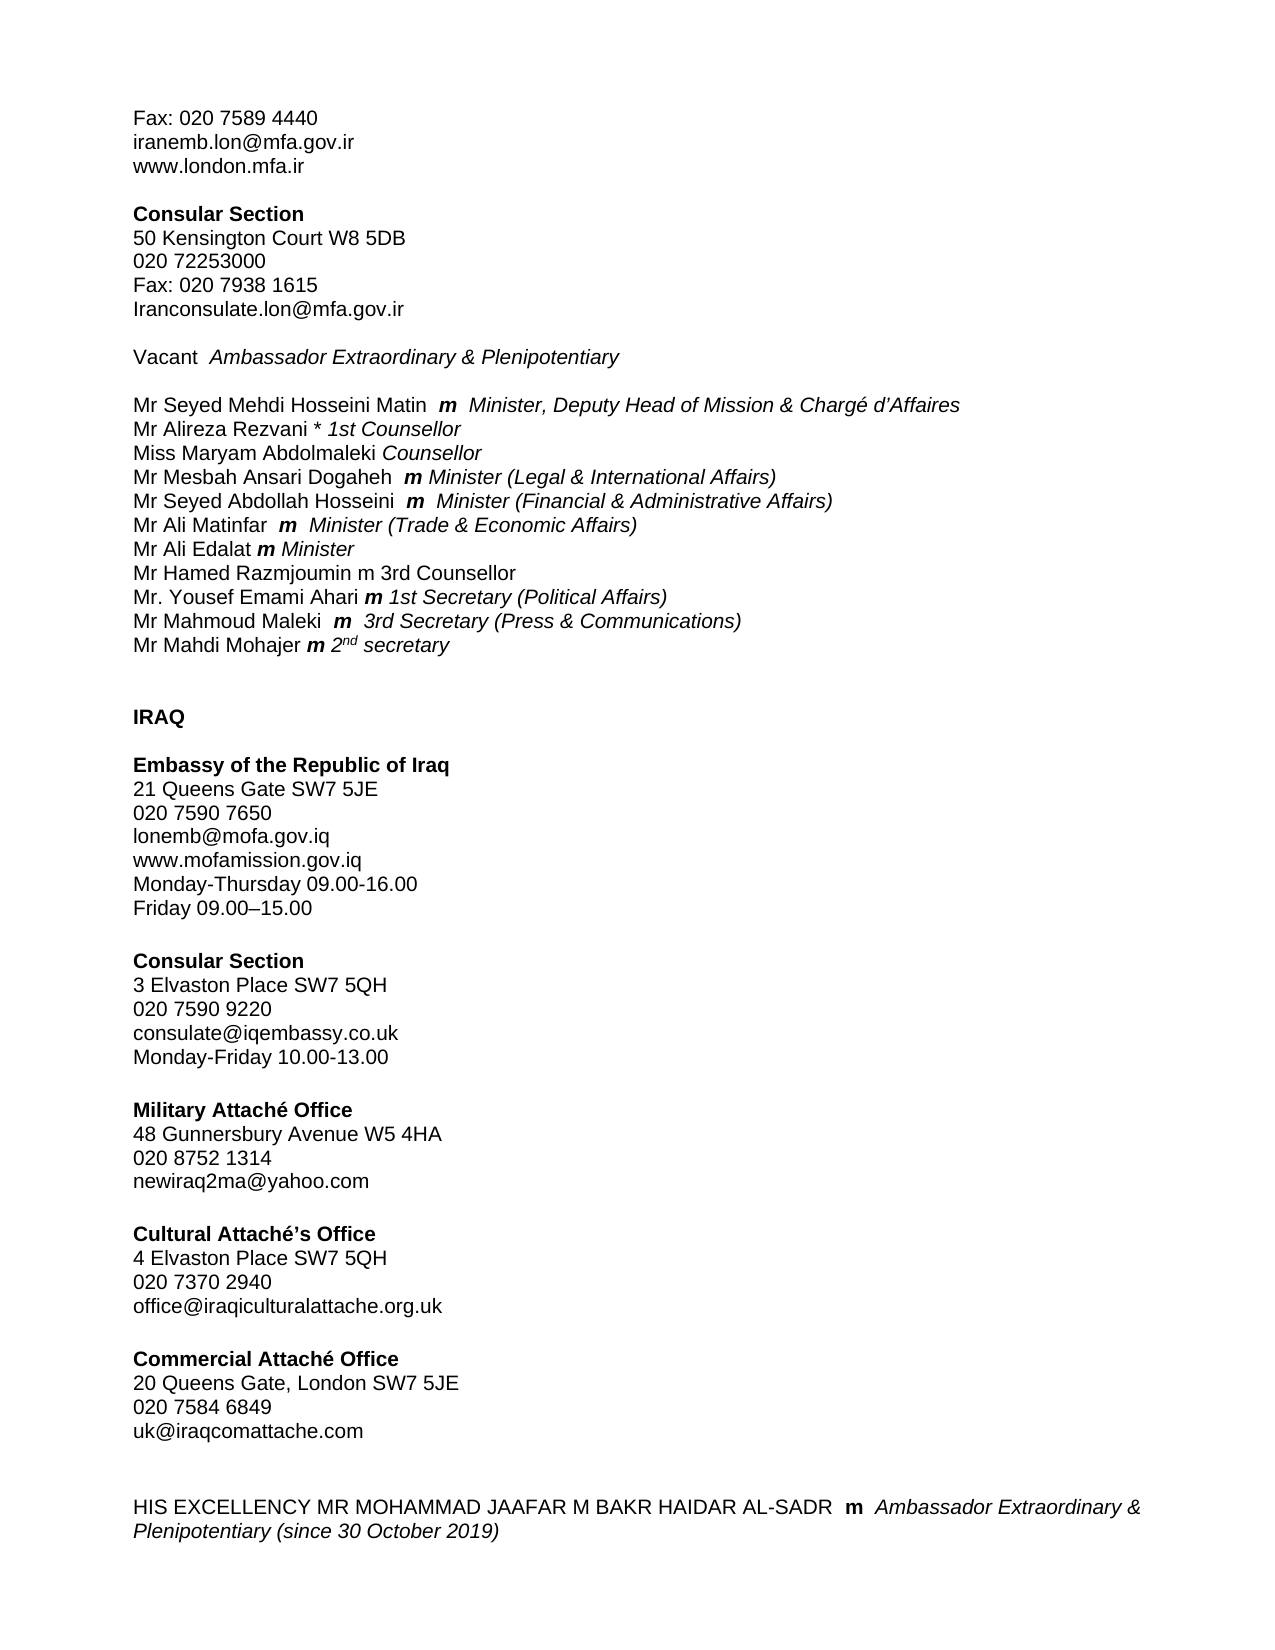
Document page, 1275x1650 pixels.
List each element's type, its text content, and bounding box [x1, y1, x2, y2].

text 48 Gunnersbury Avenue W5 4HA [133, 1121, 1181, 1145]
text uk@iraqcomattache.com [133, 1418, 1181, 1442]
text Consular Section [133, 201, 1181, 225]
text Vacant Ambassador Extraordinary & Plenipotentiary [133, 345, 1181, 369]
text www.mofamission.gov.iq [133, 848, 1181, 872]
text Mr Ali Matinfar m Minister (Trade & Economic Affairs) [133, 513, 1181, 537]
text Mr. Yousef Emami Ahari m 1st Secretary (Political Affairs) [133, 585, 1181, 609]
text 020 7370 2940 [133, 1270, 1181, 1294]
text Miss Maryam Abdolmaleki Counsellor [133, 441, 1181, 465]
text Mr Seyed Abdollah Hosseini m Minister (Financial & Administrative Affairs) [133, 489, 1181, 513]
text 020 7584 6849 [133, 1394, 1181, 1418]
text Mr Ali Edalat m Minister [133, 537, 1181, 561]
text iranemb.lon@mfa.gov.ir [133, 129, 1181, 153]
text Monday-Thursday 09.00-16.00 [133, 872, 1181, 896]
list consulate@iqembassy.co.uk [133, 1021, 1181, 1045]
text Mr Alireza Rezvani * 1st Counsellor [133, 417, 1181, 441]
text Mr Hamed Razmjoumin m 3rd Counsellor [133, 561, 1181, 585]
text Fax: 020 7938 1615 [133, 273, 1181, 297]
text Military Attaché Office [133, 1097, 1181, 1121]
text Friday 09.00–15.00 [133, 896, 1181, 920]
text 020 8752 1314 [133, 1145, 1181, 1169]
text 4 Elvaston Place SW7 5QH [133, 1246, 1181, 1270]
text IRAQ [133, 704, 1181, 728]
text Embassy of the Republic of Iraq [133, 752, 1181, 776]
text Consular Section [133, 949, 1181, 973]
text www.london.mfa.ir [133, 153, 1181, 177]
text newiraq2ma@yahoo.com [133, 1169, 1181, 1193]
text Cultural Attaché’s Office [133, 1222, 1181, 1246]
text 020 7590 7650 [133, 800, 1181, 824]
text 50 Kensington Court W8 5DB [133, 225, 1181, 249]
text Mr Seyed Mehdi Hosseini Matin m Minister, Deputy Head of Mission & Chargé d’Affaires [133, 393, 1181, 417]
text 20 Queens Gate, London SW7 5JE [133, 1371, 1181, 1394]
text Mr Mahmoud Maleki m 3rd Secretary (Press & Communications) [133, 609, 1181, 633]
list Monday-Friday 10.00-13.00 [133, 1045, 1181, 1069]
text Commercial Attaché Office [133, 1347, 1181, 1371]
text 020 72253000 [133, 249, 1181, 273]
text office@iraqiculturalattache.org.uk [133, 1294, 1181, 1318]
text Mr Mahdi Mohajer m 2nd secretary [133, 633, 1181, 657]
list 020 7590 9220 [133, 997, 1181, 1021]
list 3 Elvaston Place SW7 5QH [133, 973, 1181, 997]
text Fax: 020 7589 4440 [133, 106, 1181, 129]
text HIS EXCELLENCY MR MOHAMMAD JAAFAR M BAKR HAIDAR AL-SADR m Ambassador Extraordinary & Plenipotentiary (since 30 October 2019) [133, 1495, 1181, 1543]
text lonemb@mofa.gov.iq [133, 824, 1181, 848]
text Mr Mesbah Ansari Dogaheh m Minister (Legal & International Affairs) [133, 465, 1181, 489]
text 21 Queens Gate SW7 5JE [133, 776, 1181, 800]
text Iranconsulate.lon@mfa.gov.ir [133, 297, 1181, 321]
